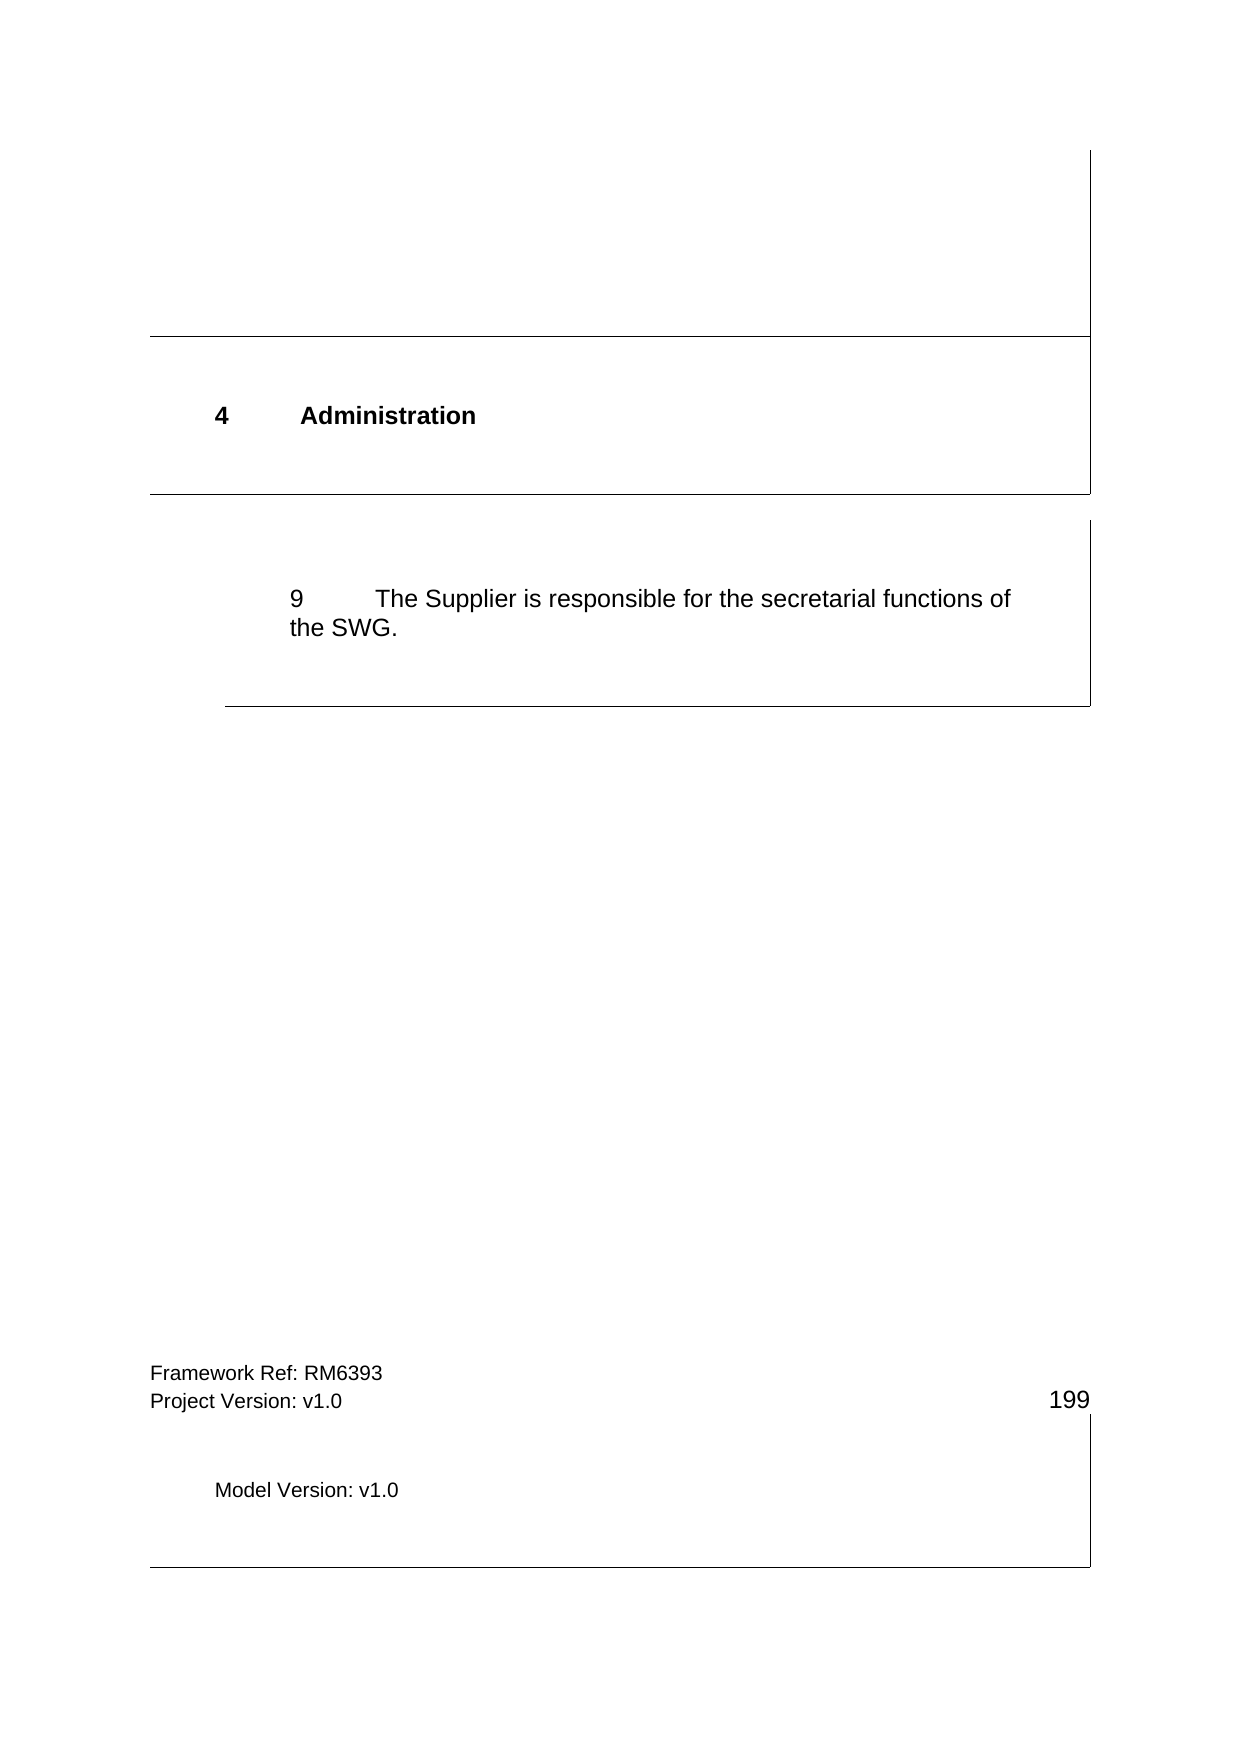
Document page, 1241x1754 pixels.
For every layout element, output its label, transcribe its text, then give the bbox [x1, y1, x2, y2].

list The Supplier is responsible for the secretarial functions of the SWG. [225, 519, 1090, 706]
list Administration [150, 337, 1090, 494]
